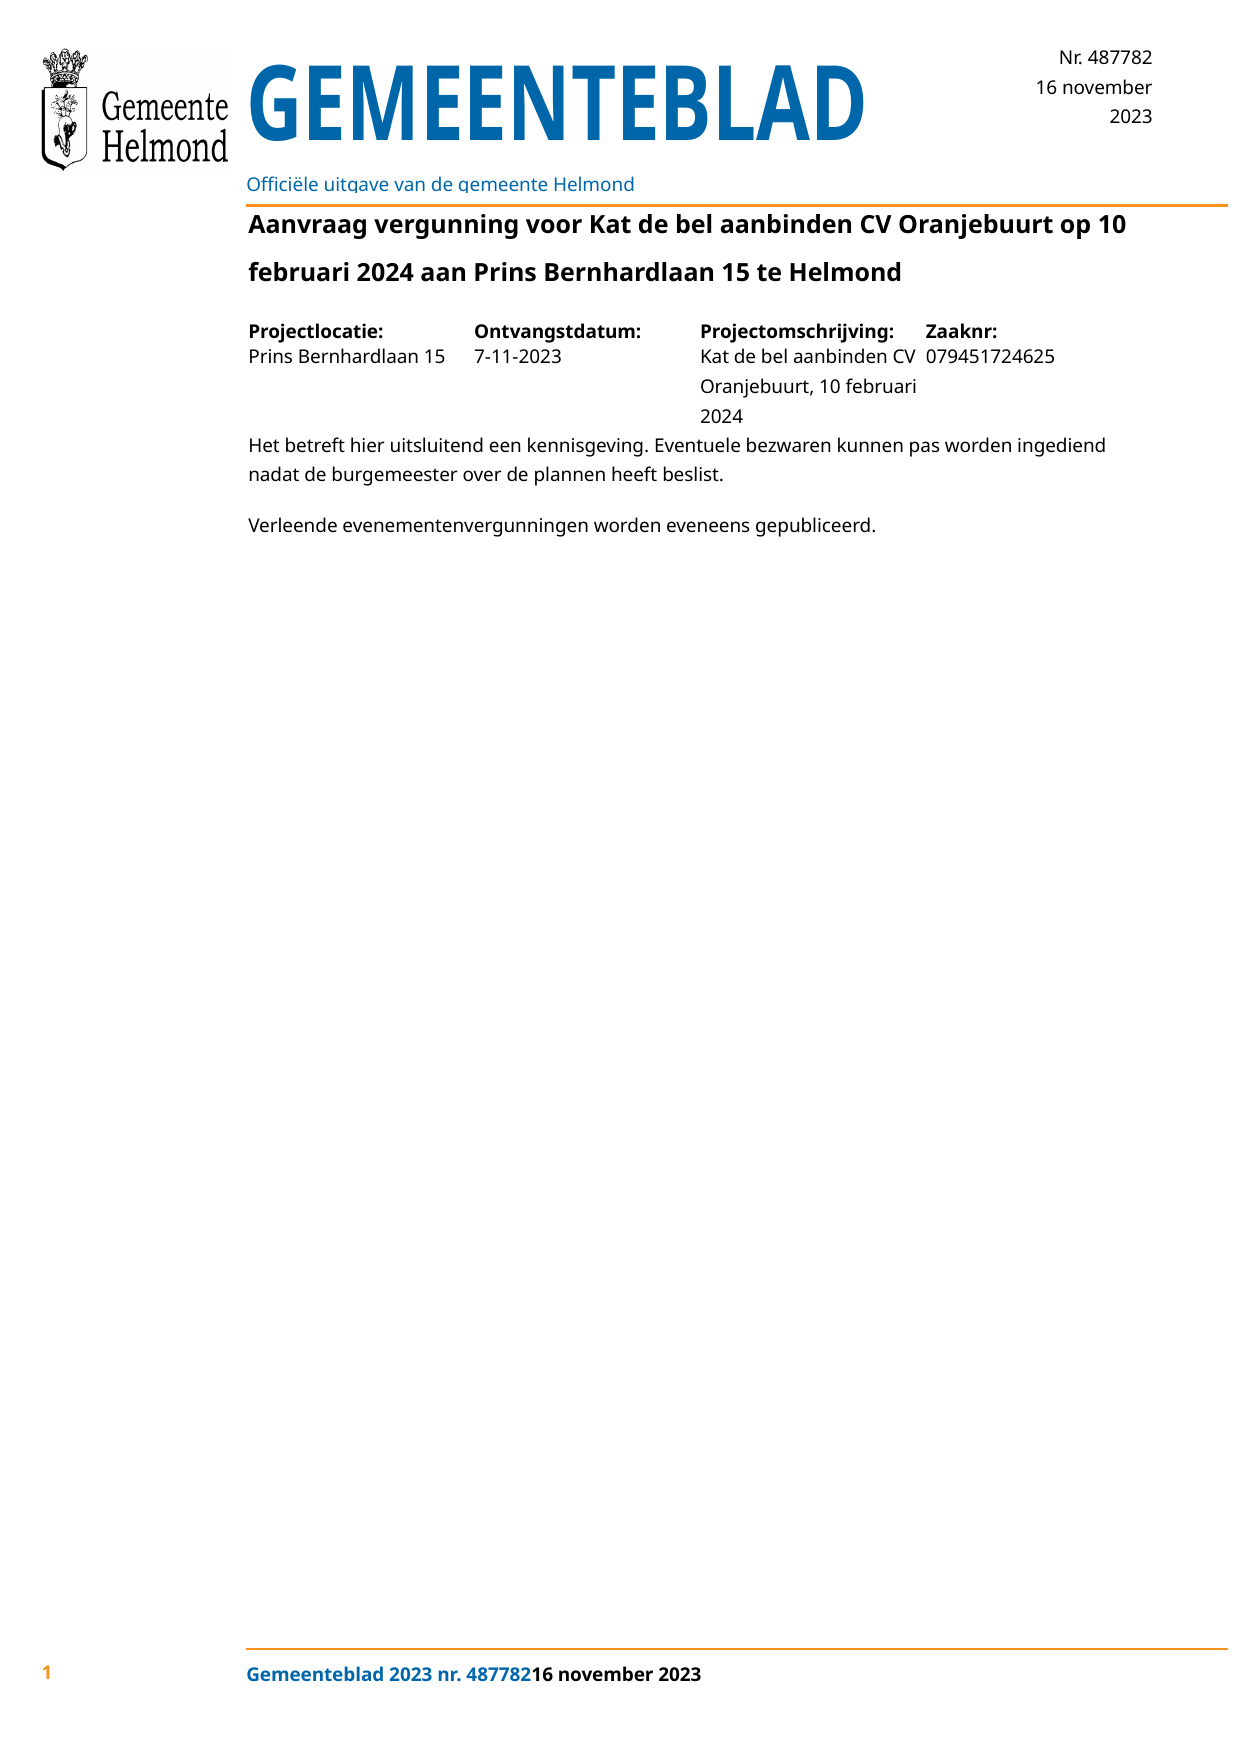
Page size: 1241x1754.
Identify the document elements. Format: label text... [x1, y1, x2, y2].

table_cell 7-11-2023 [474, 344, 700, 429]
text Verleende evenementenvergunningen worden eveneens gepubliceerd. [248, 512, 1152, 538]
table_header Zaaknr: [926, 318, 1152, 344]
table_header Ontvangstdatum: [474, 318, 700, 344]
picture [41, 47, 231, 172]
text Aanvraag vergunning voor Kat de bel aanbinden CV Oranjebuurt op 10 februari 2024 aan Prins Bernhardlaan 15 te Helmond [248, 207, 1152, 288]
table_cell 079451724625 [926, 344, 1152, 429]
table_header Projectlocatie: [248, 318, 474, 344]
table_cell Kat de bel aanbinden CV Oranjebuurt, 10 februari 2024 [700, 344, 926, 429]
text Het betreft hier uitsluitend een kennisgeving. Eventuele bezwaren kunnen pas worden ingediend nadat de burgemeester over de plannen heeft beslist. [248, 432, 1152, 487]
table_cell Prins Bernhardlaan 15 [248, 344, 474, 429]
table_header Projectomschrijving: [700, 318, 926, 344]
